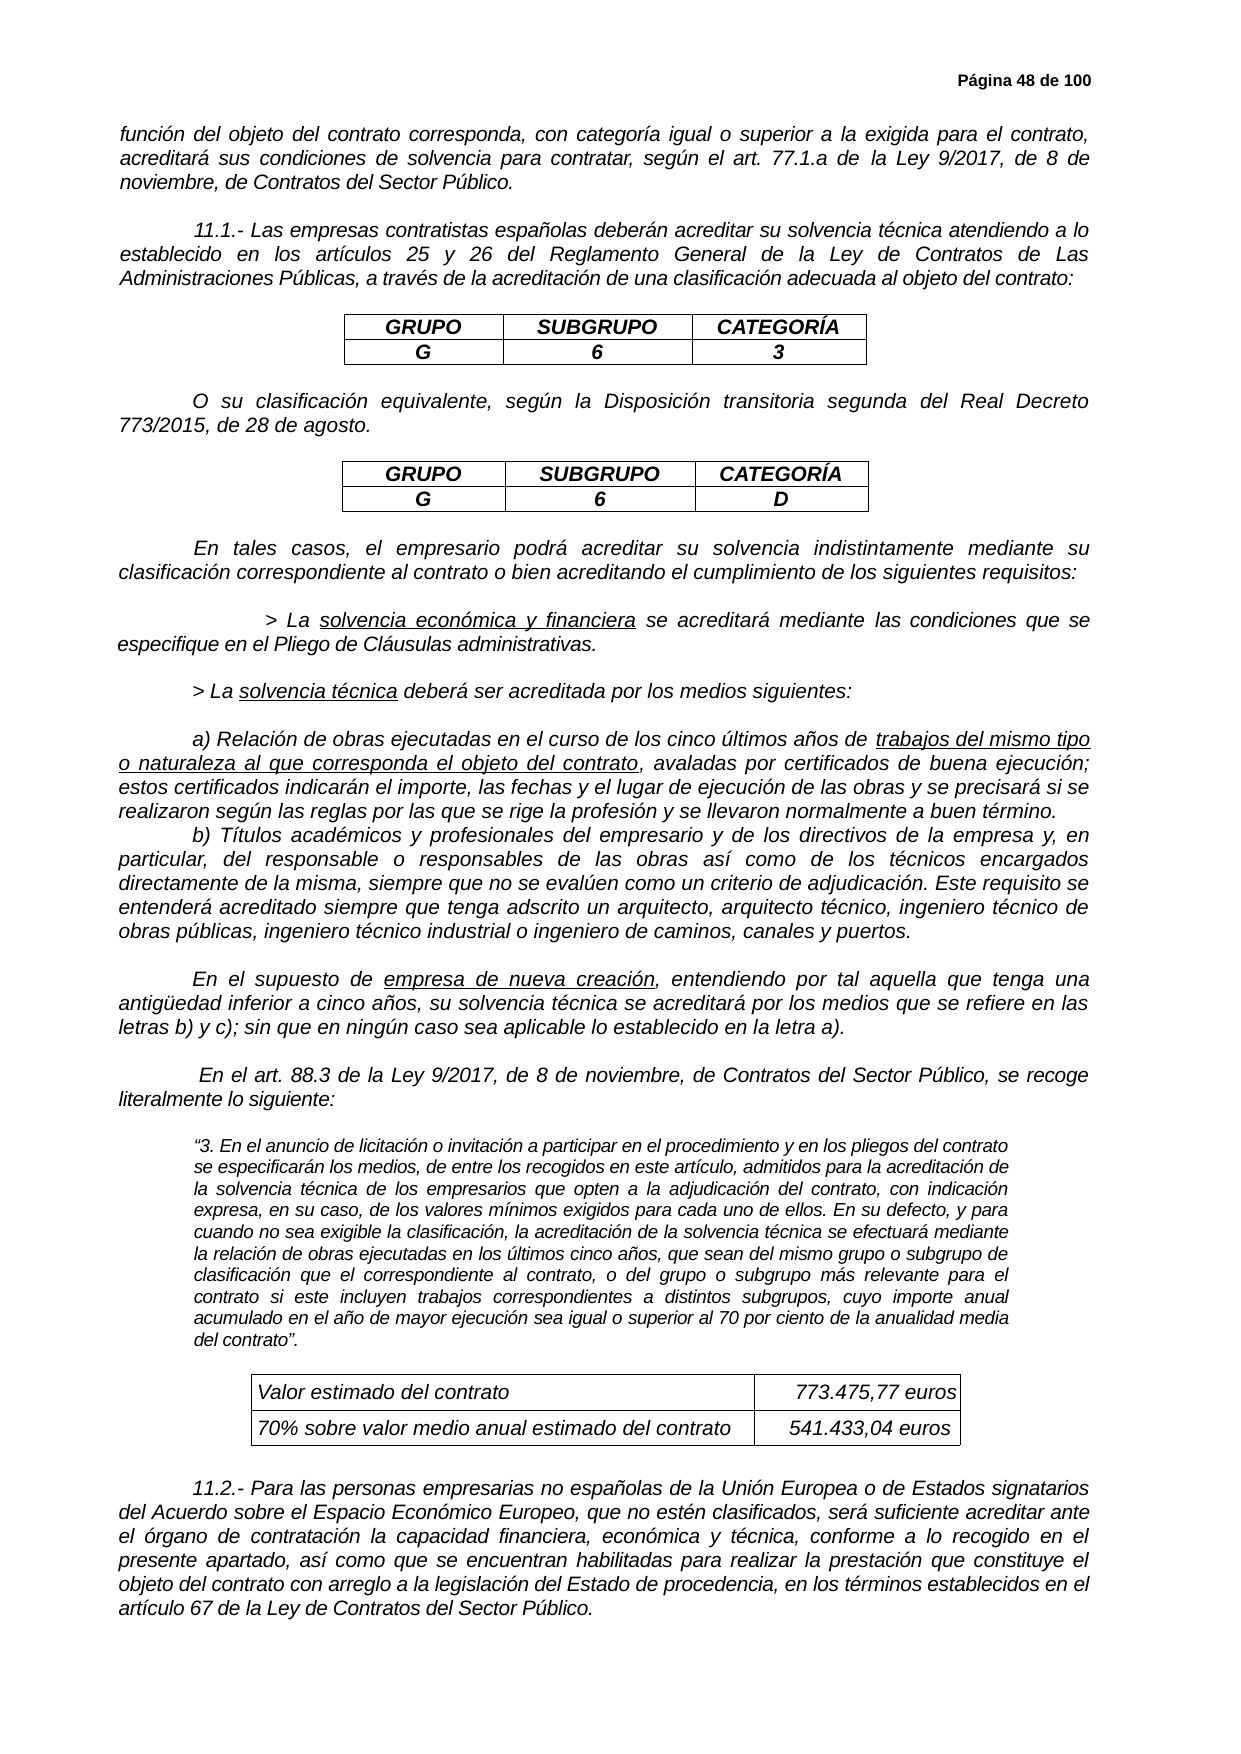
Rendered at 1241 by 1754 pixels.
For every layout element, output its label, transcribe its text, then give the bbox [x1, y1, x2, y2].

text 11.2.- Para las personas empresarias no españolas de la Unión Europea o de Estados signatarios del Acuerdo sobre el Espacio Económico Europeo, que no estén clasificados, será suficiente acreditar ante el órgano de contratación la capacidad financiera, económica y técnica, conforme a lo recogido en el presente apartado, así como que se encuentran habilitadas para realizar la prestación que constituye el objeto del contrato con arreglo a la legislación del Estado de procedencia, en los términos establecidos en el artículo 67 de la Ley de Contratos del Sector Público. [118, 1476, 1092, 1619]
table_cell G [343, 487, 505, 511]
text O su clasificación equivalente, según la Disposición transitoria segunda del Real Decreto 773/2015, de 28 de agosto. [118, 389, 1092, 437]
text “3. En el anuncio de licitación o invitación a participar en el procedimiento y en los pliegos del contrato se especificarán los medios, de entre los recogidos en este artículo, admitidos para la acreditación de la solvencia técnica de los empresarios que opten a la adjudicación del contrato, con indicación expresa, en su caso, de los valores mínimos exigidos para cada uno de ellos. En su defecto, y para cuando no sea exigible la clasificación, la acreditación de la solvencia técnica se efectuará mediante la relación de obras ejecutadas en los últimos cinco años, que sean del mismo grupo o subgrupo de clasificación que el correspondiente al contrato, o del grupo o subgrupo más relevante para el contrato si este incluyen trabajos correspondientes a distintos subgrupos, cuyo importe anual acumulado en el año de mayor ejecución sea igual o superior al 70 por ciento de la anualidad media del contrato”. [193, 1134, 1011, 1350]
text función del objeto del contrato corresponda, con categoría igual o superior a la exigida para el contrato, acreditará sus condiciones de solvencia para contratar, según el art. 77.1.a de la Ley 9/2017, de 8 de noviembre, de Contratos del Sector Público. [119, 122, 1092, 194]
text En el supuesto de empresa de nueva creación, entendiendo por tal aquella que tenga una antigüedad inferior a cinco años, su solvencia técnica se acreditará por los medios que se refiere en las letras b) y c); sin que en ningún caso sea aplicable lo establecido en la letra a). [118, 967, 1092, 1039]
table_header Valor estimado del contrato [252, 1375, 754, 1410]
table_header SUBGRUPO [506, 462, 695, 486]
table_header 773.475,77 euros [755, 1375, 960, 1410]
text a) Relación de obras ejecutadas en el curso de los cinco últimos años de trabajos del mismo tipo o naturaleza al que corresponda el objeto del contrato, avaladas por certificados de buena ejecución; estos certificados indicarán el importe, las fechas y el lugar de ejecución de las obras y se precisará si se realizaron según las reglas por las que se rige la profesión y se llevaron normalmente a buen término. [118, 727, 1092, 823]
table_cell 3 [693, 340, 866, 364]
text 11.1.- Las empresas contratistas españolas deberán acreditar su solvencia técnica atendiendo a lo establecido en los artículos 25 y 26 del Reglamento General de la Ley de Contratos de Las Administraciones Públicas, a través de la acreditación de una clasificación adecuada al objeto del contrato: [119, 218, 1092, 290]
table_header GRUPO [345, 315, 503, 339]
text > La solvencia económica y financiera se acreditará mediante las condiciones que se especifique en el Pliego de Cláusulas administrativas. [117, 607, 1092, 655]
table_header SUBGRUPO [504, 315, 692, 339]
table_cell 541.433,04 euros [755, 1411, 960, 1445]
table_header GRUPO [343, 462, 505, 486]
table_cell 6 [504, 340, 692, 364]
table_cell D [696, 487, 868, 511]
text b) Títulos académicos y profesionales del empresario y de los directivos de la empresa y, en particular, del responsable o responsables de las obras así como de los técnicos encargados directamente de la misma, siempre que no se evalúen como un criterio de adjudicación. Este requisito se entenderá acreditado siempre que tenga adscrito un arquitecto, arquitecto técnico, ingeniero técnico de obras públicas, ingeniero técnico industrial o ingeniero de caminos, canales y puertos. [118, 823, 1092, 943]
table_cell 70% sobre valor medio anual estimado del contrato [252, 1411, 754, 1445]
table_header CATEGORÍA [693, 315, 866, 339]
table_cell 6 [506, 487, 695, 511]
table_header CATEGORÍA [696, 462, 868, 486]
text > La solvencia técnica deberá ser acreditada por los medios siguientes: [118, 679, 1092, 703]
text En tales casos, el empresario podrá acreditar su solvencia indistintamente mediante su clasificación correspondiente al contrato o bien acreditando el cumplimiento de los siguientes requisitos: [118, 536, 1092, 583]
table_cell G [345, 340, 503, 364]
text En el art. 88.3 de la Ley 9/2017, de 8 de noviembre, de Contratos del Sector Público, se recoge literalmente lo siguiente: [118, 1063, 1092, 1111]
